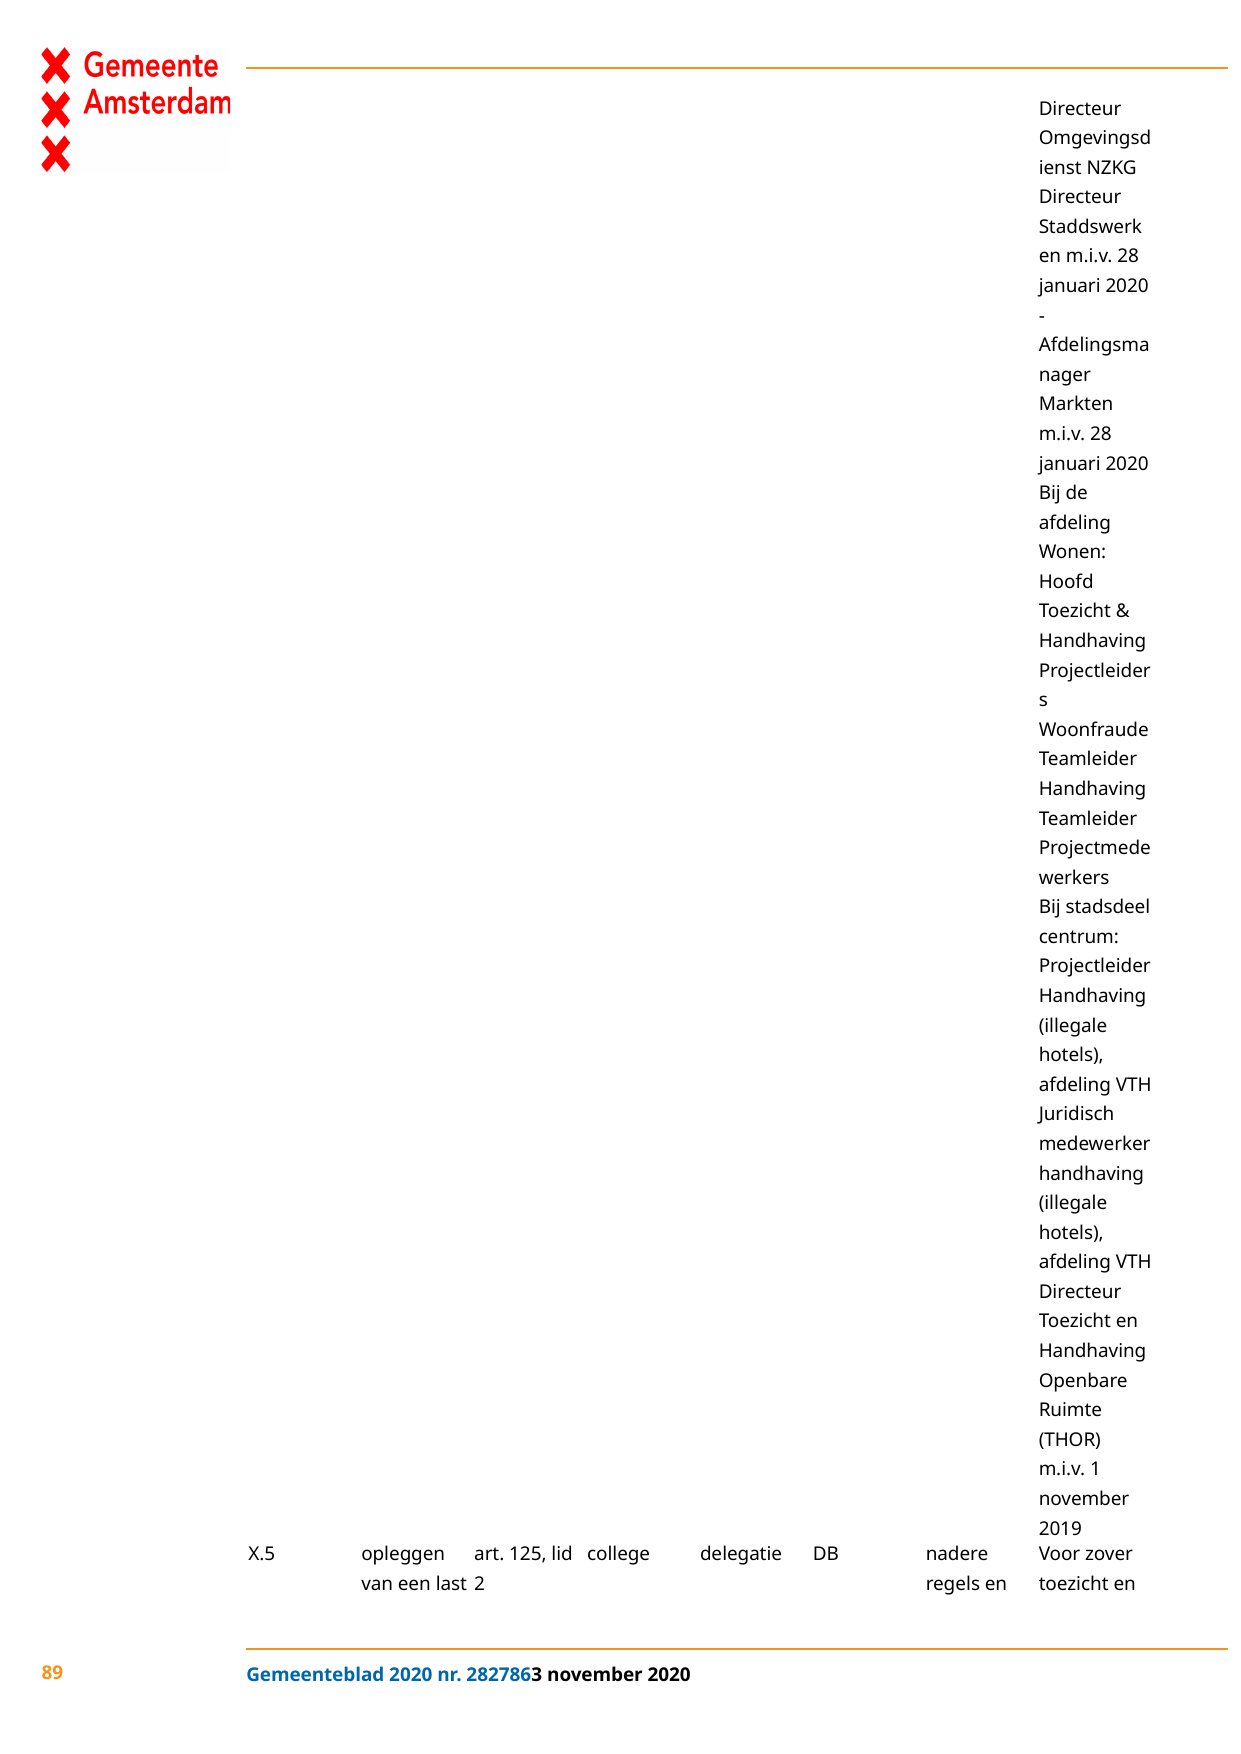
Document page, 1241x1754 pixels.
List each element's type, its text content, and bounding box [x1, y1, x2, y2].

table_cell [587, 95, 700, 1541]
picture [41, 47, 231, 172]
table_cell college [587, 1541, 700, 1596]
table_cell art. 125, lid 2 [474, 1541, 587, 1596]
table_cell [361, 95, 474, 1541]
table_cell X.5 [248, 1541, 361, 1596]
table_cell [700, 95, 813, 1541]
table_cell [926, 95, 1038, 1541]
table_cell [813, 95, 926, 1541]
table_cell [474, 95, 587, 1541]
table_cell Voor zover toezicht en [1039, 1541, 1152, 1596]
table_cell nadere regels en [926, 1541, 1038, 1596]
table_cell DB [813, 1541, 926, 1596]
table_cell delegatie [700, 1541, 813, 1596]
table_cell [248, 95, 361, 1541]
table_cell Directeur Omgevingsdienst NZKG Directeur Staddswerken m.i.v. 28 januari 2020 - Afdelingsmanager Markten m.i.v. 28 januari 2020 Bij de afdeling Wonen: Hoofd Toezicht & Handhaving Projectleiders Woonfraude Teamleider Handhaving Teamleider Projectmedewerkers Bij stadsdeel centrum: Projectleider Handhaving (illegale hotels), afdeling VTH Juridisch medewerker handhaving (illegale hotels), afdeling VTH Directeur Toezicht en Handhaving Openbare Ruimte (THOR) m.i.v. 1 november 2019 [1039, 95, 1152, 1541]
table_cell opleggen van een last [361, 1541, 474, 1596]
